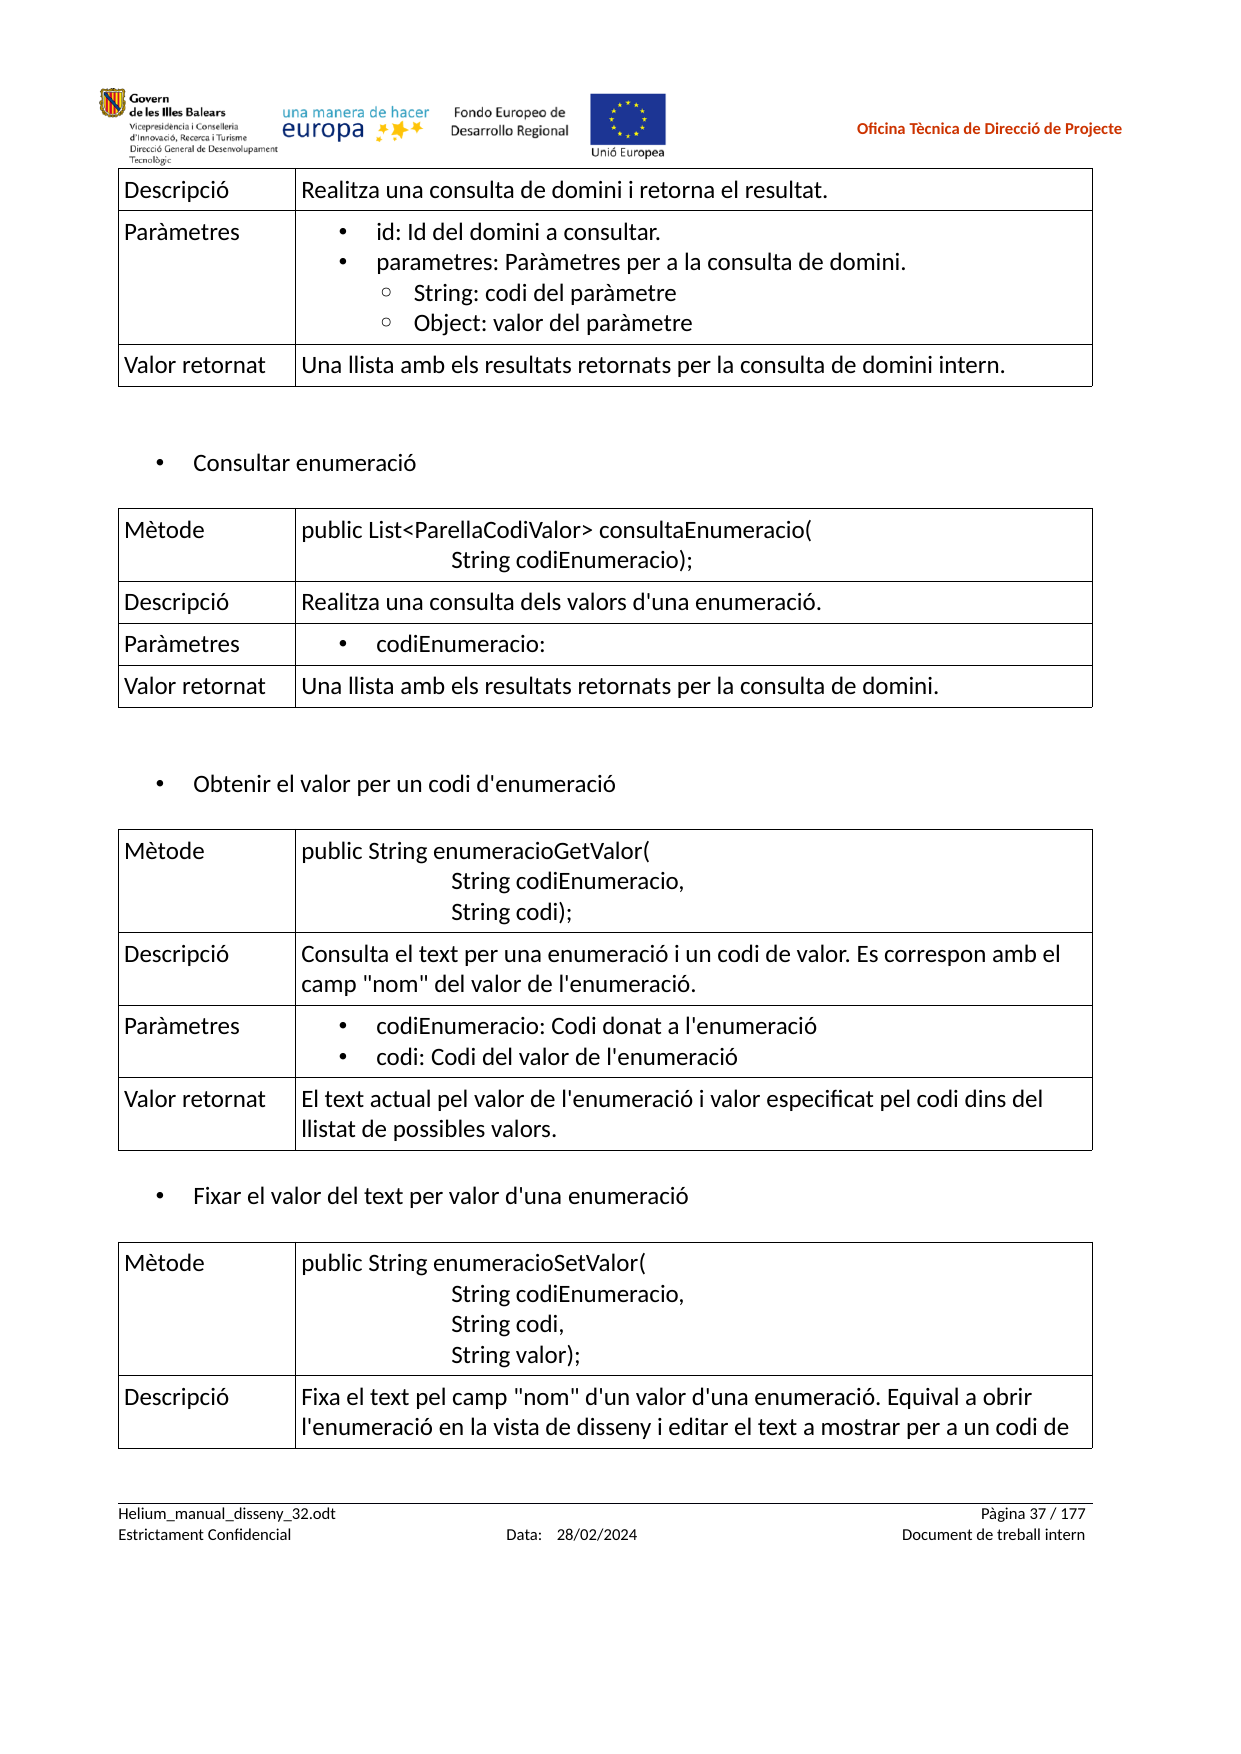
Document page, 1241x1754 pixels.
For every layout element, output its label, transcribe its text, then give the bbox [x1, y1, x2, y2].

list Consultar enumeració [156, 447, 1122, 477]
table_header Mètode [119, 509, 295, 581]
list Fixar el valor del text per valor d'una enumeració [156, 1181, 1122, 1211]
table_header public List<ParellaCodiValor> consultaEnumeracio( String codiEnumeracio); [296, 509, 1092, 581]
table_cell Paràmetres [119, 624, 295, 665]
table_cell Valor retornat [119, 666, 295, 707]
table_header public String enumeracioSetValor( String codiEnumeracio, String codi, String valor); [296, 1243, 1092, 1375]
table_cell Consulta el text per una enumeració i un codi de valor. Es correspon amb el camp "nom" del valor de l'enumeració. [296, 933, 1092, 1005]
table_cell Paràmetres [119, 211, 295, 344]
picture [99, 87, 668, 166]
table_cell id: Id del domini a consultar. parametres: Paràmetres per a la consulta de domini. String: codi del paràmetre Object: valor del paràmetre [296, 211, 1092, 344]
table_header Mètode [119, 1243, 295, 1375]
table_cell Fixa el text pel camp "nom" d'un valor d'una enumeració. Equival a obrir l'enumeració en la vista de disseny i editar el text a mostrar per a un codi de [296, 1376, 1092, 1448]
table_cell Paràmetres [119, 1006, 295, 1077]
table_cell Una llista amb els resultats retornats per la consulta de domini intern. [296, 345, 1092, 386]
table_header Mètode [119, 830, 295, 932]
table_cell Realitza una consulta de domini i retorna el resultat. [296, 169, 1092, 210]
table_cell Descripció [119, 169, 295, 210]
table_cell codiEnumeracio: Codi donat a l'enumeració codi: Codi del valor de l'enumeració [296, 1006, 1092, 1077]
table_cell Una llista amb els resultats retornats per la consulta de domini. [296, 666, 1092, 707]
table_cell Descripció [119, 1376, 295, 1448]
table_cell codiEnumeracio: [296, 624, 1092, 665]
table_cell Valor retornat [119, 345, 295, 386]
table_cell Descripció [119, 582, 295, 623]
table_cell El text actual pel valor de l'enumeració i valor especificat pel codi dins del llistat de possibles valors. [296, 1078, 1092, 1150]
table_cell Realitza una consulta dels valors d'una enumeració. [296, 582, 1092, 623]
table_header public String enumeracioGetValor( String codiEnumeracio, String codi); [296, 830, 1092, 932]
list Obtenir el valor per un codi d'enumeració [156, 768, 1122, 798]
table_cell Valor retornat [119, 1078, 295, 1150]
table_cell Descripció [119, 933, 295, 1005]
